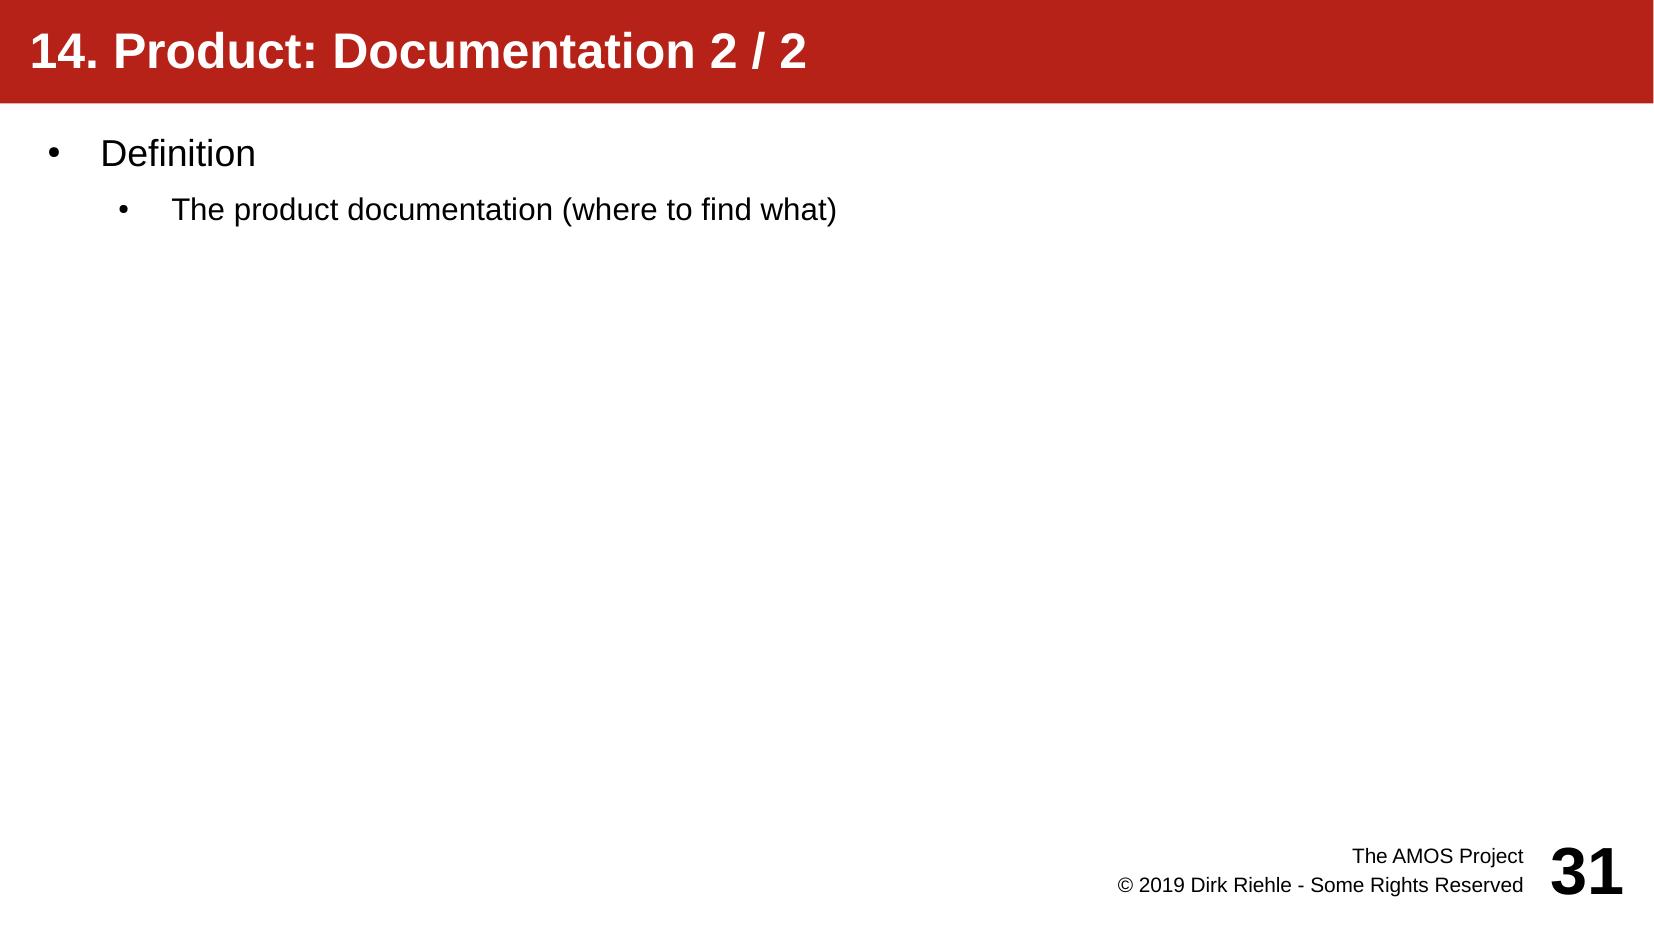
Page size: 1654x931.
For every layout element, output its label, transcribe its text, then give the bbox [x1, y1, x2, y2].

title 14. Product: Documentation 2 / 2 [0, 0, 1654, 104]
list Definition The product documentation (where to find what) [29, 132, 1625, 798]
